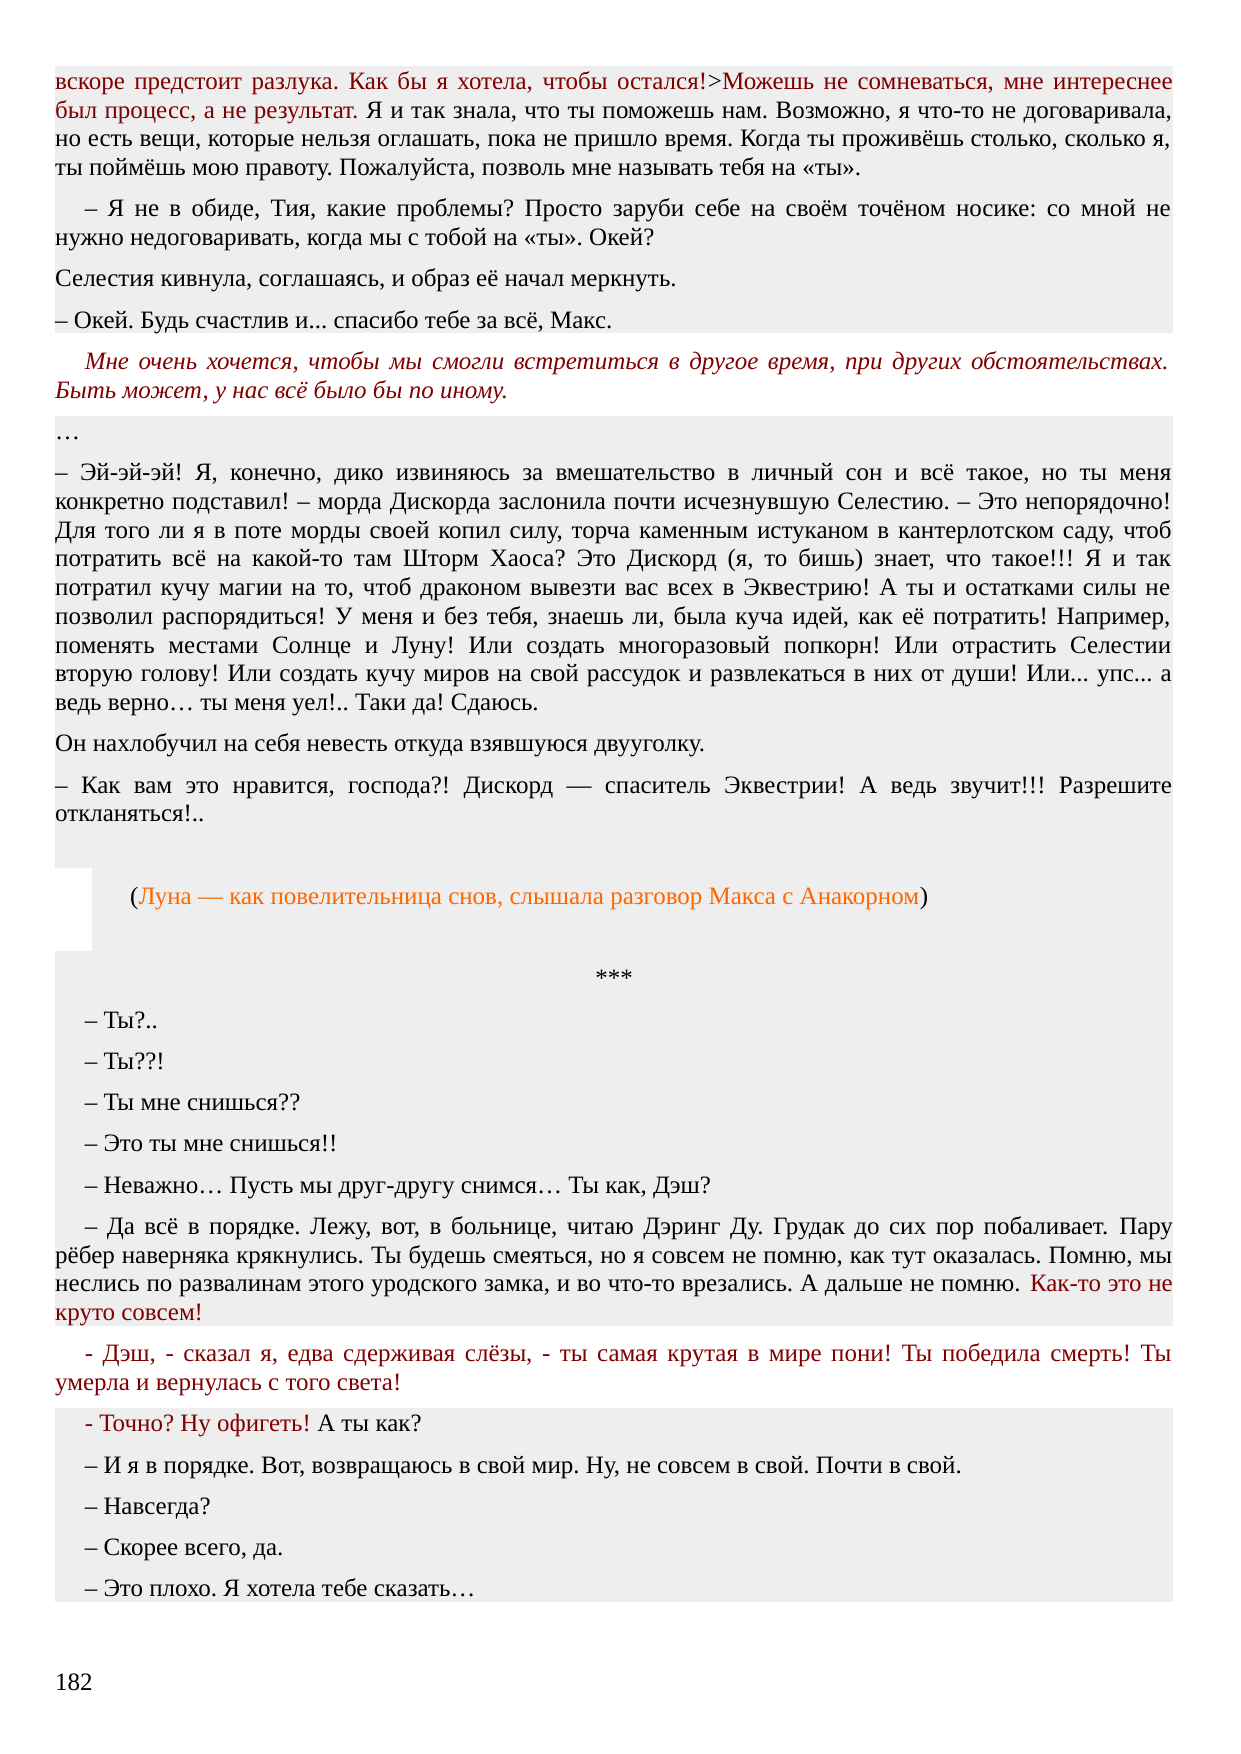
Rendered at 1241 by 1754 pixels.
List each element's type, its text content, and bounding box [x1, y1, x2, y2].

text Он нахлобучил на себя невесть откуда взявшуюся двууголку. [55, 728, 1173, 757]
text – Окей. Будь счастлив и... спасибо тебе за всё, Макс. [55, 305, 1173, 333]
text вскоре предстоит разлука. Как бы я хотела, чтобы остался!>Можешь не сомневаться, мне интереснее был процесс, а не результат. Я и так знала, что ты поможешь нам. Возможно, я что-то не договаривала, но есть вещи, которые нельзя оглашать, пока не пришло время. Когда ты проживёшь столько, сколько я, ты поймёшь мою правоту. Пожалуйста, позволь мне называть тебя на «ты». [55, 66, 1173, 181]
text *** [55, 963, 1173, 992]
text – Неважно… Пусть мы друг-другу снимся… Ты как, Дэш? [55, 1170, 1173, 1198]
text - Точно? Ну офигеть! А ты как? [55, 1408, 1173, 1437]
list (Луна — как повелительница снов, слышала разговор Макса с Анакорном) [92, 881, 1173, 910]
text – Эй-эй-эй! Я, конечно, дико извиняюсь за вмешательство в личный сон и всё такое, но ты меня конкретно подставил! – морда Дискорда заслонила почти исчезнувшую Селестию. – Это непорядочно! Для того ли я в поте морды своей копил силу, торча каменным истуканом в кантерлотском саду, чтоб потратить всё на какой-то там Шторм Хаоса? Это Дискорд (я, то бишь) знает, что такое!!! Я и так потратил кучу магии на то, чтоб драконом вывезти вас всех в Эквестрию! А ты и остатками силы не позволил распорядиться! У меня и без тебя, знаешь ли, была куча идей, как её потратить! Например, поменять местами Солнце и Луну! Или создать многоразовый попкорн! Или отрастить Селестии вторую голову! Или создать кучу миров на свой рассудок и развлекаться в них от души! Или... упс... а ведь верно… ты меня уел!.. Таки да! Сдаюсь. [55, 457, 1173, 716]
text – Скорее всего, да. [55, 1532, 1173, 1561]
text Мне очень хочется, чтобы мы смогли встретиться в другое время, при других обстоятельствах. Быть может, у нас всё было бы по иному. [55, 346, 1173, 403]
text – Я не в обиде, Тия, какие проблемы? Просто заруби себе на своём точёном носике: со мной не нужно недоговаривать, когда мы с тобой на «ты». Окей? [55, 193, 1173, 251]
text – Ты мне снишься?? [55, 1087, 1173, 1116]
text – И я в порядке. Вот, возвращаюсь в свой мир. Ну, не совсем в свой. Почти в свой. [55, 1450, 1173, 1478]
text – Это плохо. Я хотела тебе сказать… [55, 1573, 1173, 1602]
text – Ты??! [55, 1046, 1173, 1075]
text – Как вам это нравится, господа?! Дискорд — спаситель Эквестрии! А ведь звучит!!! Разрешите откланяться!.. [55, 770, 1173, 827]
text Селестия кивнула, соглашаясь, и образ её начал меркнуть. [55, 263, 1173, 292]
text – Навсегда? [55, 1491, 1173, 1520]
text – Это ты мне снишься!! [55, 1128, 1173, 1157]
text – Да всё в порядке. Лежу, вот, в больнице, читаю Дэринг Ду. Грудак до сих пор побаливает. Пару рёбер наверняка крякнулись. Ты будешь смеяться, но я совсем не помню, как тут оказалась. Помню, мы неслись по развалинам этого уродского замка, и во что-то врезались. А дальше не помню. Как-то это не круто совсем! [55, 1211, 1173, 1326]
text – Ты?.. [55, 1005, 1173, 1033]
text - Дэш, - сказал я, едва сдерживая слёзы, - ты самая крутая в мире пони! Ты победила смерть! Ты умерла и вернулась с того света! [55, 1338, 1173, 1396]
text … [55, 416, 1173, 445]
